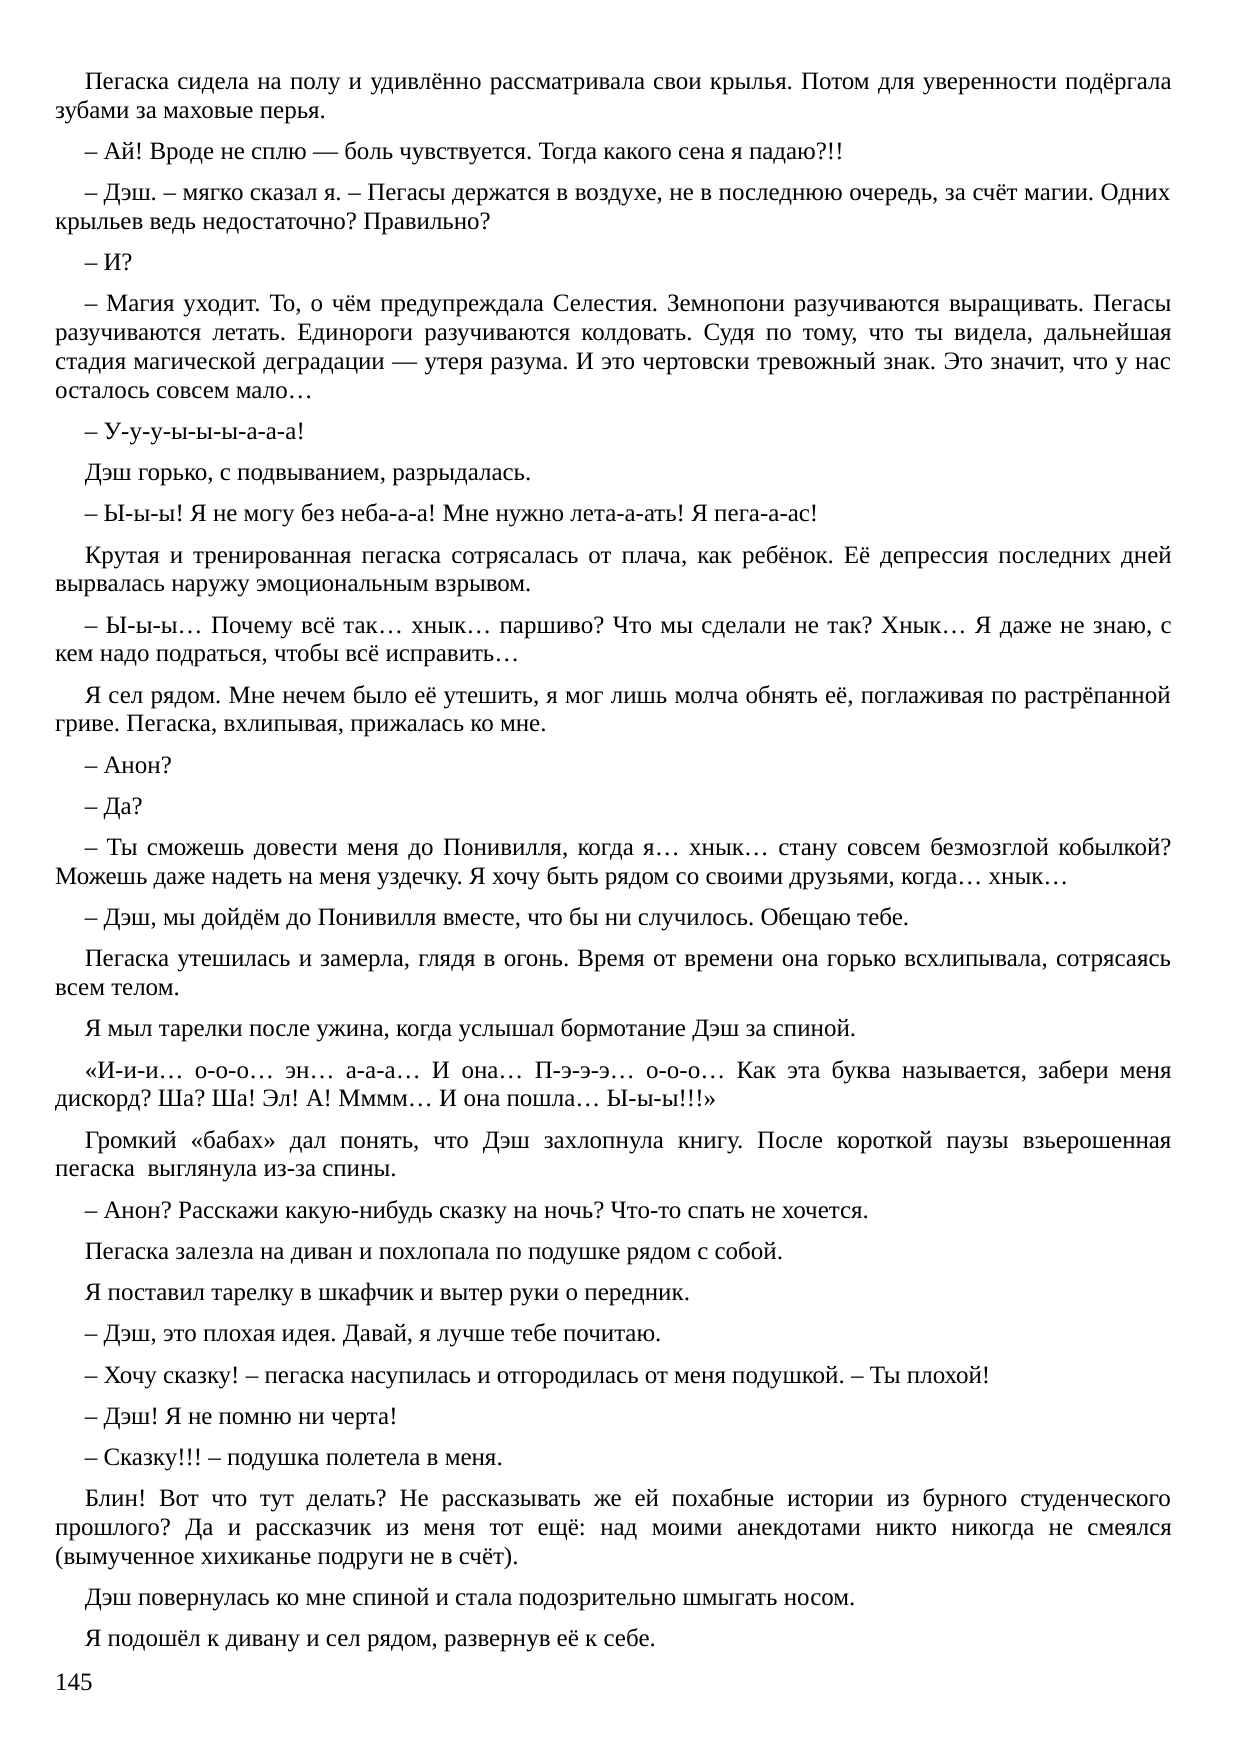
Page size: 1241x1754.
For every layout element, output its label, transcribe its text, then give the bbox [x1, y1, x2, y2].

text – Анон? [55, 750, 1173, 778]
text – У-у-у-ы-ы-ы-а-а-а! [55, 416, 1173, 445]
text – И? [55, 247, 1173, 276]
text Пегаска утешилась и замерла, глядя в огонь. Время от времени она горько всхлипывала, сотрясаясь всем телом. [55, 943, 1173, 1001]
text – Дэш. – мягко сказал я. – Пегасы держатся в воздухе, не в последнюю очередь, за счёт магии. Одних крыльев ведь недостаточно? Правильно? [55, 177, 1173, 235]
text Пегаска залезла на диван и похлопала по подушке рядом с собой. [55, 1236, 1173, 1265]
text – Сказку!!! – подушка полетела в меня. [55, 1442, 1173, 1471]
text – Ы-ы-ы! Я не могу без неба-а-а! Мне нужно лета-а-ать! Я пега-а-ас! [55, 498, 1173, 527]
text – Дэш, мы дойдём до Понивилля вместе, что бы ни случилось. Обещаю тебе. [55, 902, 1173, 931]
text – Ай! Вроде не сплю — боль чувствуется. Тогда какого сена я падаю?!! [55, 136, 1173, 165]
text Я подошёл к дивану и сел рядом, развернув её к себе. [55, 1623, 1173, 1652]
text – Дэш, это плохая идея. Давай, я лучше тебе почитаю. [55, 1318, 1173, 1347]
text – Хочу сказку! – пегаска насупилась и отгородилась от меня подушкой. – Ты плохой! [55, 1360, 1173, 1388]
text – Магия уходит. То, о чём предупреждала Селестия. Земнопони разучиваются выращивать. Пегасы разучиваются летать. Единороги разучиваются колдовать. Судя по тому, что ты видела, дальнейшая стадия магической деградации — утеря разума. И это чертовски тревожный знак. Это значит, что у нас осталось совсем мало… [55, 288, 1173, 403]
text Громкий «бабах» дал понять, что Дэш захлопнула книгу. После короткой паузы взьерошенная пегаска выглянула из-за спины. [55, 1125, 1173, 1182]
text – Ы-ы-ы… Почему всё так… хнык… паршиво? Что мы сделали не так? Хнык… Я даже не знаю, с кем надо подраться, чтобы всё исправить… [55, 610, 1173, 667]
text – Дэш! Я не помню ни черта! [55, 1401, 1173, 1430]
text Я поставил тарелку в шкафчик и вытер руки о передник. [55, 1277, 1173, 1306]
text «И-и-и… о-о-о… эн… а-а-а… И она… П-э-э-э… о-о-о… Как эта буква называется, забери меня дискорд? Ша? Ша! Эл! А! Мммм… И она пошла… Ы-ы-ы!!!» [55, 1055, 1173, 1112]
text Крутая и тренированная пегаска сотрясалась от плача, как ребёнок. Её депрессия последних дней вырвалась наружу эмоциональным взрывом. [55, 540, 1173, 597]
text Я сел рядом. Мне нечем было её утешить, я мог лишь молча обнять её, поглаживая по растрёпанной гриве. Пегаска, вхлипывая, прижалась ко мне. [55, 680, 1173, 737]
text – Анон? Расскажи какую-нибудь сказку на ночь? Что-то спать не хочется. [55, 1195, 1173, 1223]
text Я мыл тарелки после ужина, когда услышал бормотание Дэш за спиной. [55, 1013, 1173, 1042]
text Дэш горько, с подвыванием, разрыдалась. [55, 457, 1173, 486]
text Дэш повернулась ко мне спиной и стала подозрительно шмыгать носом. [55, 1582, 1173, 1611]
text Пегаска сидела на полу и удивлённо рассматривала свои крылья. Потом для уверенности подёргала зубами за маховые перья. [55, 66, 1173, 123]
text – Да? [55, 791, 1173, 820]
text – Ты сможешь довести меня до Понивилля, когда я… хнык… стану совсем безмозглой кобылкой? Можешь даже надеть на меня уздечку. Я хочу быть рядом со своими друзьями, когда… хнык… [55, 832, 1173, 890]
text Блин! Вот что тут делать? Не рассказывать же ей похабные истории из бурного студенческого прошлого? Да и рассказчик из меня тот ещё: над моими анекдотами никто никогда не смеялся (вымученное хихиканье подруги не в счёт). [55, 1483, 1173, 1570]
